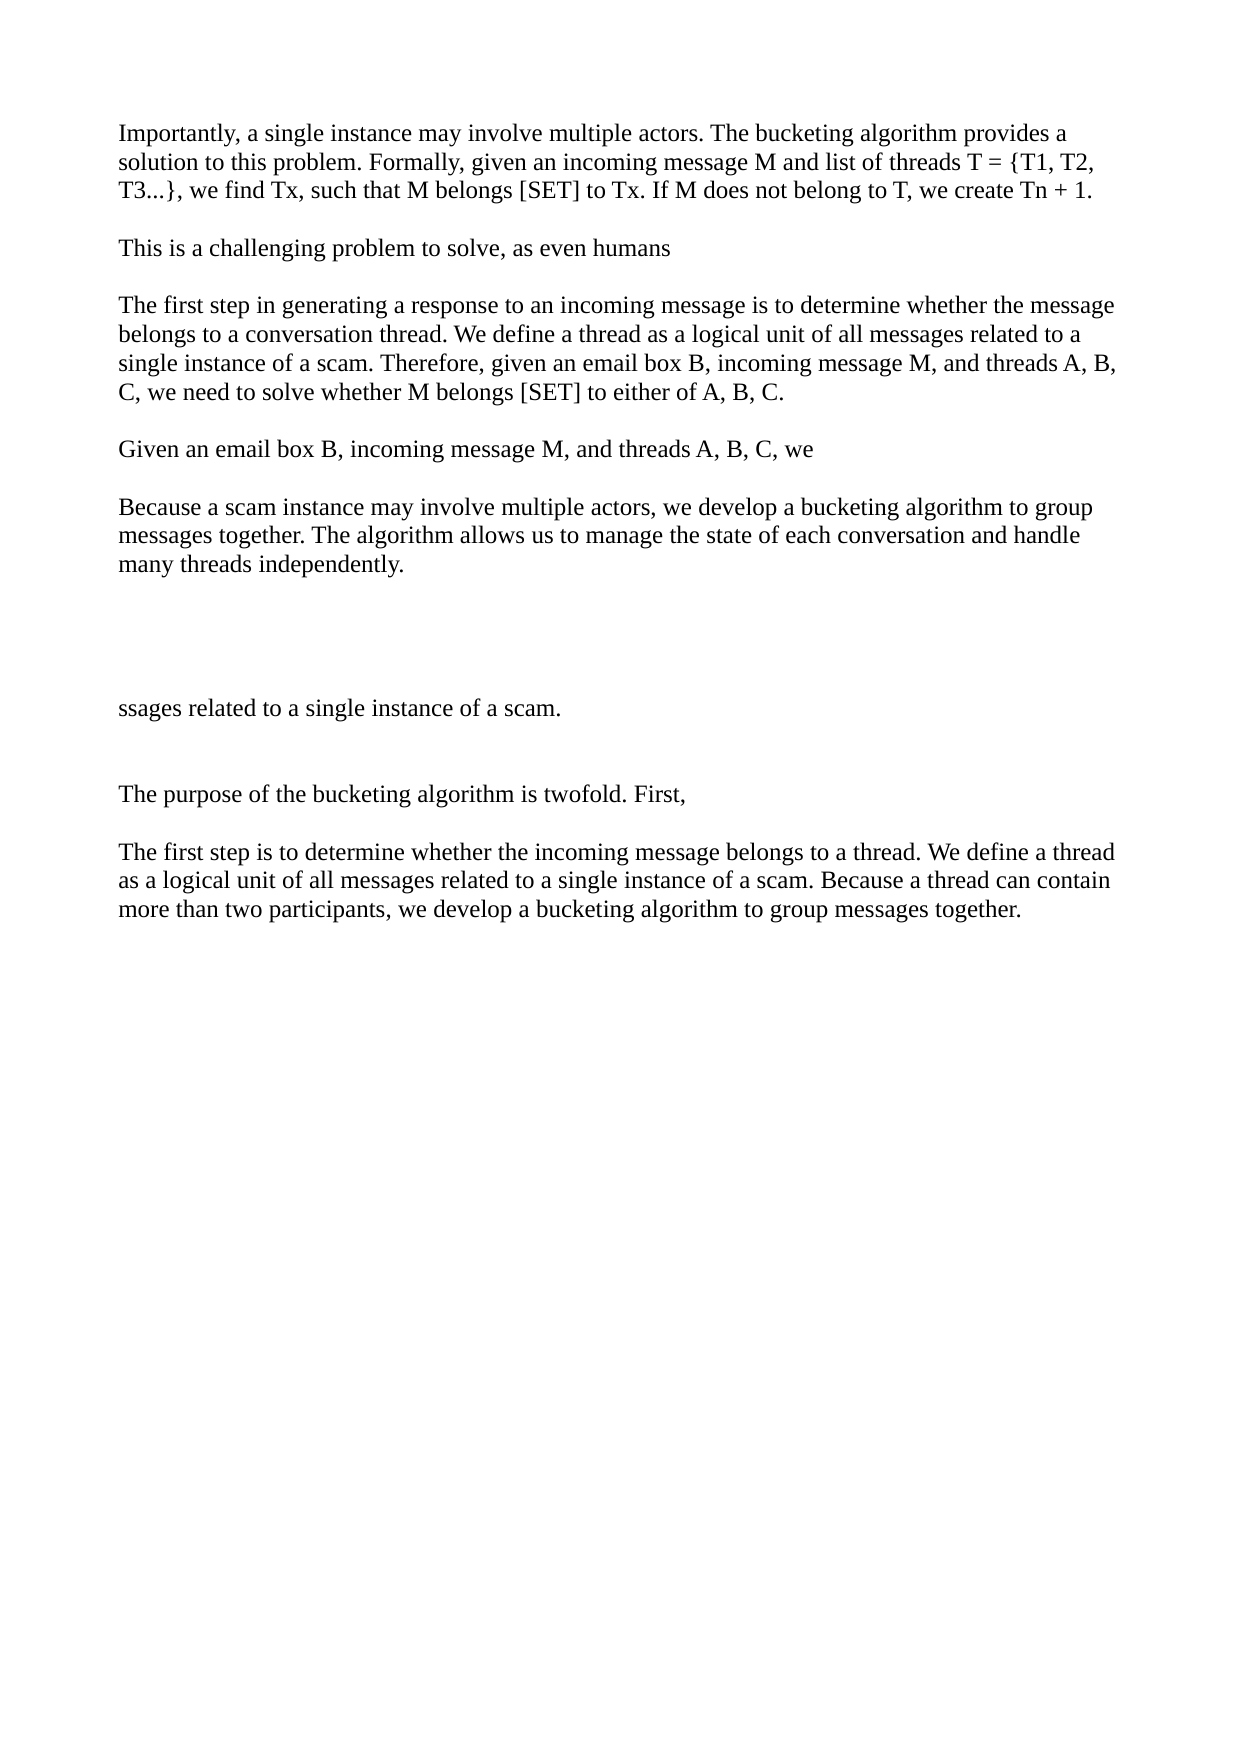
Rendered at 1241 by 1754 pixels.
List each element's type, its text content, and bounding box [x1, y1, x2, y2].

text Because a scam instance may involve multiple actors, we develop a bucketing algorithm to group messages together. The algorithm allows us to manage the state of each conversation and handle many threads independently. [118, 492, 1122, 578]
text The purpose of the bucketing algorithm is twofold. First, [118, 779, 1122, 808]
text The first step is to determine whether the incoming message belongs to a thread. We define a thread as a logical unit of all messages related to a single instance of a scam. Because a thread can contain more than two participants, we develop a bucketing algorithm to group messages together. [118, 837, 1122, 923]
text ssages related to a single instance of a scam. [118, 693, 1122, 722]
text This is a challenging problem to solve, as even humans [118, 233, 1122, 262]
text The first step in generating a response to an incoming message is to determine whether the message belongs to a conversation thread. We define a thread as a logical unit of all messages related to a single instance of a scam. Therefore, given an email box B, incoming message M, and threads A, B, C, we need to solve whether M belongs [SET] to either of A, B, C. [118, 291, 1122, 406]
text Importantly, a single instance may involve multiple actors. The bucketing algorithm provides a solution to this problem. Formally, given an incoming message M and list of threads T = {T1, T2, T3...}, we find Tx, such that M belongs [SET] to Tx. If M does not belong to T, we create Tn + 1. [118, 118, 1122, 204]
text Given an email box B, incoming message M, and threads A, B, C, we [118, 434, 1122, 463]
